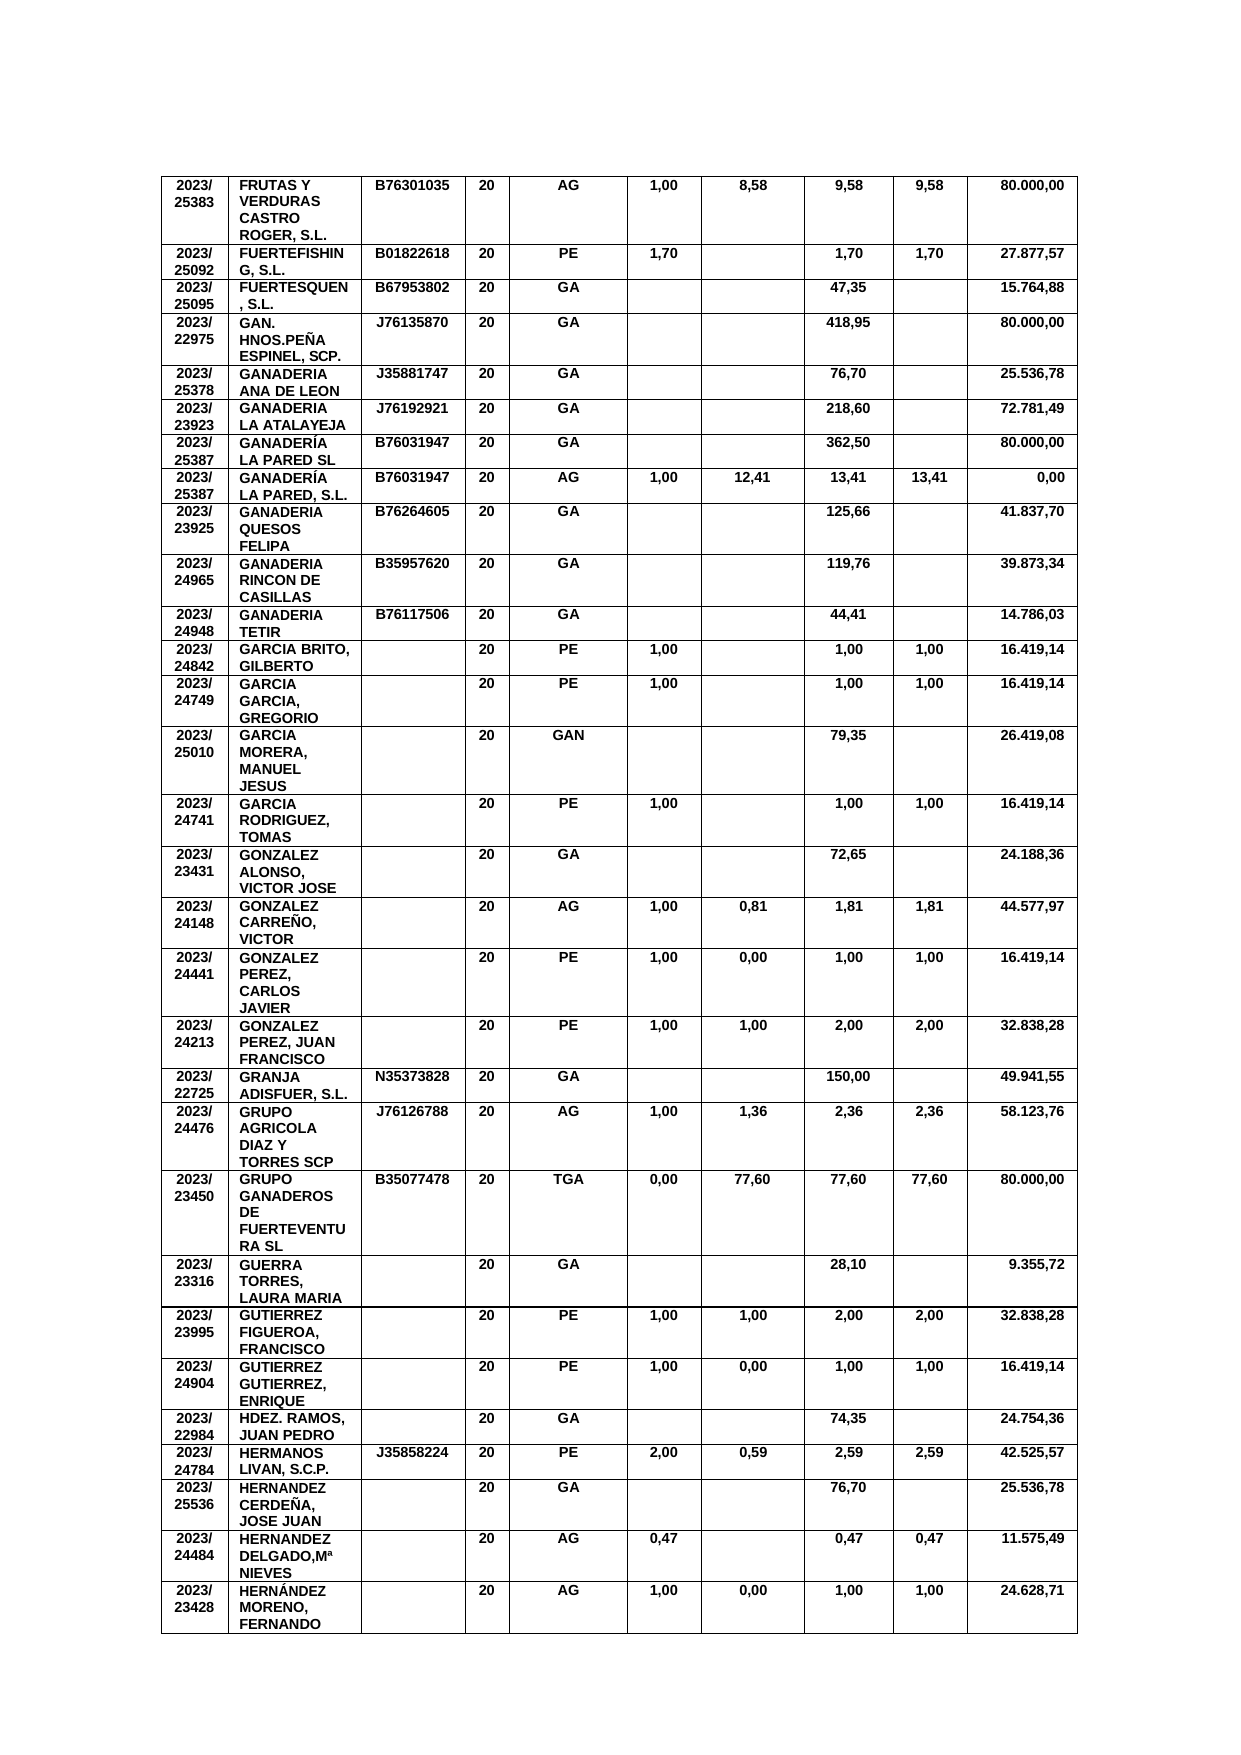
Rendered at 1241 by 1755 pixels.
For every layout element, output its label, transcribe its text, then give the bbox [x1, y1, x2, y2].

table_cell [894, 366, 967, 399]
table_cell 2023/ 23925 [162, 504, 228, 554]
table_cell HERNÁNDEZ MORENO, FERNANDO [229, 1582, 361, 1632]
table_cell 1,00 [628, 1359, 701, 1409]
table_cell 218,60 [805, 400, 893, 434]
table_cell 20 [466, 1480, 509, 1530]
table_cell AG [510, 1531, 627, 1581]
table_cell [628, 727, 701, 794]
table_cell 0,00 [968, 469, 1077, 503]
table_cell 2023/ 24148 [162, 898, 228, 948]
table_cell [362, 676, 465, 726]
table_cell HERNANDEZ DELGADO,Mª NIEVES [229, 1531, 361, 1581]
table_cell 2023/ 24441 [162, 949, 228, 1016]
table_cell 1,00 [805, 676, 893, 726]
table_cell [894, 727, 967, 794]
table_cell 20 [466, 1103, 509, 1170]
table_cell 1,00 [702, 1308, 804, 1358]
table_cell GA [510, 314, 627, 364]
table_cell 0,00 [702, 1582, 804, 1632]
table_cell [362, 1308, 465, 1358]
table_cell 9.355,72 [968, 1256, 1077, 1306]
table_cell GA [510, 1480, 627, 1530]
table_cell 24.628,71 [968, 1582, 1077, 1632]
table_cell [894, 314, 967, 364]
table_cell 20 [466, 676, 509, 726]
table_cell 2023/ 24213 [162, 1017, 228, 1068]
table_cell GA [510, 1410, 627, 1444]
table_cell [894, 1410, 967, 1444]
table_cell 77,60 [805, 1171, 893, 1255]
table_cell 49.941,55 [968, 1069, 1077, 1102]
table_cell 20 [466, 1531, 509, 1581]
table_cell [702, 1480, 804, 1530]
table_cell AG [510, 898, 627, 948]
table_cell 44,41 [805, 607, 893, 640]
table_cell 1,70 [894, 245, 967, 278]
table_cell 20 [466, 366, 509, 399]
table_cell PE [510, 1017, 627, 1068]
table_cell GANADERIA ANA DE LEON [229, 366, 361, 399]
table_cell [702, 847, 804, 897]
table_cell PE [510, 1359, 627, 1409]
table_cell 58.123,76 [968, 1103, 1077, 1170]
table_cell 24.754,36 [968, 1410, 1077, 1444]
table_cell 15.764,88 [968, 280, 1077, 313]
table_cell B35957620 [362, 555, 465, 606]
table_cell 20 [466, 1069, 509, 1102]
table_cell [362, 898, 465, 948]
table_cell 72.781,49 [968, 400, 1077, 434]
table_cell 2023/ 23923 [162, 400, 228, 434]
table_cell GARCIA RODRIGUEZ, TOMAS [229, 795, 361, 846]
table_cell PE [510, 949, 627, 1016]
table_cell [702, 314, 804, 364]
table_cell [628, 400, 701, 434]
table_cell GRUPO GANADEROS DE FUERTEVENTU RA SL [229, 1171, 361, 1255]
table_cell 12,41 [702, 469, 804, 503]
table_cell 2023/ 23995 [162, 1308, 228, 1358]
table_cell 32.838,28 [968, 1308, 1077, 1358]
table_cell 125,66 [805, 504, 893, 554]
table_cell 2023/ 24948 [162, 607, 228, 640]
table_cell 1,70 [805, 245, 893, 278]
table_cell [702, 1531, 804, 1581]
table_cell 418,95 [805, 314, 893, 364]
table_cell [628, 1410, 701, 1444]
table_cell 20 [466, 898, 509, 948]
table_cell 20 [466, 607, 509, 640]
table_cell 72,65 [805, 847, 893, 897]
table_cell [628, 555, 701, 606]
table_cell [362, 641, 465, 675]
table_cell 26.419,08 [968, 727, 1077, 794]
table_cell 2,00 [628, 1445, 701, 1478]
table_cell B01822618 [362, 245, 465, 278]
table_cell [894, 555, 967, 606]
table_cell GA [510, 435, 627, 468]
table_cell [628, 314, 701, 364]
table_cell [362, 847, 465, 897]
table_cell 79,35 [805, 727, 893, 794]
table_cell PE [510, 795, 627, 846]
table_cell GA [510, 555, 627, 606]
table_cell 2023/ 22984 [162, 1410, 228, 1444]
table_cell [894, 1256, 967, 1306]
table_cell HERNANDEZ CERDEÑA, JOSE JUAN [229, 1480, 361, 1530]
table_cell [362, 1582, 465, 1632]
table_cell 2023/ 25387 [162, 435, 228, 468]
table_cell GONZALEZ PEREZ, JUAN FRANCISCO [229, 1017, 361, 1068]
table_cell [362, 1531, 465, 1581]
table_cell GUTIERREZ GUTIERREZ, ENRIQUE [229, 1359, 361, 1409]
table_cell [702, 676, 804, 726]
table_cell 42.525,57 [968, 1445, 1077, 1478]
table_cell 2,36 [894, 1103, 967, 1170]
table_cell 41.837,70 [968, 504, 1077, 554]
table_cell 2023/ 23450 [162, 1171, 228, 1255]
table_cell 76,70 [805, 1480, 893, 1530]
table_cell [702, 1410, 804, 1444]
table_cell 24.188,36 [968, 847, 1077, 897]
table_cell GANADERIA LA ATALAYEJA [229, 400, 361, 434]
table_cell 2,36 [805, 1103, 893, 1170]
table_cell 80.000,00 [968, 314, 1077, 364]
table_cell 44.577,97 [968, 898, 1077, 948]
table_cell 0,00 [702, 949, 804, 1016]
table_cell 1,81 [805, 898, 893, 948]
table_cell GRANJA ADISFUER, S.L. [229, 1069, 361, 1102]
table_cell 0,47 [805, 1531, 893, 1581]
table_cell 0,47 [894, 1531, 967, 1581]
table_cell [894, 607, 967, 640]
table_cell 20 [466, 555, 509, 606]
table_cell 1,00 [894, 676, 967, 726]
table_cell 20 [466, 504, 509, 554]
table_cell GANADERIA RINCON DE CASILLAS [229, 555, 361, 606]
table_cell 0,47 [628, 1531, 701, 1581]
table_cell 20 [466, 641, 509, 675]
table_cell 80.000,00 [968, 1171, 1077, 1255]
table_header 9,58 [805, 177, 893, 244]
table_cell 77,60 [702, 1171, 804, 1255]
table_cell PE [510, 676, 627, 726]
table_cell 16.419,14 [968, 641, 1077, 675]
table_cell [362, 1017, 465, 1068]
table_cell 2023/ 24741 [162, 795, 228, 846]
table_cell 16.419,14 [968, 949, 1077, 1016]
table_cell J76192921 [362, 400, 465, 434]
table_cell [628, 280, 701, 313]
table_cell 2023/ 24749 [162, 676, 228, 726]
table_cell 2,00 [894, 1308, 967, 1358]
table_cell 20 [466, 1256, 509, 1306]
table_cell 20 [466, 1017, 509, 1068]
table_cell 2023/ 24476 [162, 1103, 228, 1170]
table_cell 76,70 [805, 366, 893, 399]
table_cell GONZALEZ ALONSO, VICTOR JOSE [229, 847, 361, 897]
table_cell [702, 641, 804, 675]
table_cell B76031947 [362, 469, 465, 503]
table_cell 20 [466, 949, 509, 1016]
table_cell 16.419,14 [968, 795, 1077, 846]
table_cell 2023/ 23316 [162, 1256, 228, 1306]
table_cell J76135870 [362, 314, 465, 364]
table_cell [702, 280, 804, 313]
table_cell [894, 400, 967, 434]
table_header 2023/ 25383 [162, 177, 228, 244]
table_cell 13,41 [894, 469, 967, 503]
table_cell GUERRA TORRES, LAURA MARIA [229, 1256, 361, 1306]
table_cell PE [510, 245, 627, 278]
table_cell [702, 400, 804, 434]
table_cell GANADERÍA LA PARED SL [229, 435, 361, 468]
table_cell 1,00 [894, 1582, 967, 1632]
table_cell [702, 245, 804, 278]
table_cell 1,00 [628, 795, 701, 846]
table_cell 20 [466, 1410, 509, 1444]
table_cell 20 [466, 1308, 509, 1358]
table_cell 39.873,34 [968, 555, 1077, 606]
table_cell GA [510, 607, 627, 640]
table_cell GONZALEZ PEREZ, CARLOS JAVIER [229, 949, 361, 1016]
table_cell [628, 1069, 701, 1102]
table_header 80.000,00 [968, 177, 1077, 244]
table_cell [894, 504, 967, 554]
table_cell [702, 607, 804, 640]
table_cell 11.575,49 [968, 1531, 1077, 1581]
table_cell 1,00 [702, 1017, 804, 1068]
table_cell [894, 1069, 967, 1102]
table_cell [362, 1256, 465, 1306]
table_cell 20 [466, 1359, 509, 1409]
table_cell PE [510, 1308, 627, 1358]
table_cell 20 [466, 469, 509, 503]
table_cell 47,35 [805, 280, 893, 313]
table_cell 25.536,78 [968, 366, 1077, 399]
table_cell 1,00 [805, 1359, 893, 1409]
table_header 8,58 [702, 177, 804, 244]
table_cell 20 [466, 245, 509, 278]
table_cell J35858224 [362, 1445, 465, 1478]
table_cell [894, 847, 967, 897]
table_cell 362,50 [805, 435, 893, 468]
table_cell [362, 727, 465, 794]
table_cell 77,60 [894, 1171, 967, 1255]
table_cell 2023/ 24965 [162, 555, 228, 606]
table_cell 2023/ 23431 [162, 847, 228, 897]
table_cell [628, 1256, 701, 1306]
table_cell 2023/ 25536 [162, 1480, 228, 1530]
table_cell GARCIA BRITO, GILBERTO [229, 641, 361, 675]
table_cell 20 [466, 1445, 509, 1478]
table_cell GAN [510, 727, 627, 794]
table_cell [362, 795, 465, 846]
table_header AG [510, 177, 627, 244]
table_cell [628, 435, 701, 468]
table_cell N35373828 [362, 1069, 465, 1102]
table_cell 2023/ 22725 [162, 1069, 228, 1102]
table_cell 1,00 [805, 949, 893, 1016]
table_cell GAN. HNOS.PEÑA ESPINEL, SCP. [229, 314, 361, 364]
table_cell GA [510, 366, 627, 399]
table_cell GANADERÍA LA PARED, S.L. [229, 469, 361, 503]
table_cell GA [510, 1256, 627, 1306]
table_cell 20 [466, 1582, 509, 1632]
table_cell B67953802 [362, 280, 465, 313]
table_cell 2,00 [805, 1017, 893, 1068]
table_cell PE [510, 1445, 627, 1478]
table_cell 1,00 [628, 898, 701, 948]
table_cell 20 [466, 400, 509, 434]
table_cell [628, 1480, 701, 1530]
table_cell [702, 435, 804, 468]
table_cell 1,00 [628, 469, 701, 503]
table_cell GUTIERREZ FIGUEROA, FRANCISCO [229, 1308, 361, 1358]
table_cell 2023/ 24842 [162, 641, 228, 675]
table_cell GRUPO AGRICOLA DIAZ Y TORRES SCP [229, 1103, 361, 1170]
table_cell [894, 435, 967, 468]
table_cell FUERTEFISHIN G, S.L. [229, 245, 361, 278]
table_cell AG [510, 1103, 627, 1170]
table_cell 1,00 [894, 1359, 967, 1409]
table_cell 1,00 [628, 676, 701, 726]
table_cell [702, 727, 804, 794]
table_cell 1,81 [894, 898, 967, 948]
table_cell 16.419,14 [968, 1359, 1077, 1409]
table_cell [702, 1256, 804, 1306]
table_cell GONZALEZ CARREÑO, VICTOR [229, 898, 361, 948]
table_cell 20 [466, 847, 509, 897]
table_header B76301035 [362, 177, 465, 244]
table_cell 2,59 [894, 1445, 967, 1478]
table_cell AG [510, 1582, 627, 1632]
table_cell 2023/ 25010 [162, 727, 228, 794]
table_cell 1,00 [628, 1308, 701, 1358]
table_cell 2023/ 25387 [162, 469, 228, 503]
table_cell FUERTESQUEN , S.L. [229, 280, 361, 313]
table_cell 20 [466, 435, 509, 468]
table_cell 1,00 [628, 1582, 701, 1632]
table_cell 1,00 [628, 1017, 701, 1068]
table_cell J76126788 [362, 1103, 465, 1170]
table_cell 1,00 [805, 641, 893, 675]
table_cell 2023/ 24484 [162, 1531, 228, 1581]
table_cell 2023/ 25095 [162, 280, 228, 313]
table_cell GA [510, 280, 627, 313]
table_cell 25.536,78 [968, 1480, 1077, 1530]
table_cell GA [510, 847, 627, 897]
table_cell [628, 607, 701, 640]
table_cell 13,41 [805, 469, 893, 503]
table_cell 32.838,28 [968, 1017, 1077, 1068]
table_cell 2,59 [805, 1445, 893, 1478]
table_cell 1,00 [894, 949, 967, 1016]
table_cell PE [510, 641, 627, 675]
table_cell 0,00 [628, 1171, 701, 1255]
table_cell 1,00 [894, 641, 967, 675]
table_cell 1,00 [628, 1103, 701, 1170]
table_cell GARCIA MORERA, MANUEL JESUS [229, 727, 361, 794]
table_cell HDEZ. RAMOS, JUAN PEDRO [229, 1410, 361, 1444]
table_cell [894, 1480, 967, 1530]
table_cell 2023/ 24904 [162, 1359, 228, 1409]
table_cell 2023/ 24784 [162, 1445, 228, 1478]
table_cell B76117506 [362, 607, 465, 640]
table_cell 0,59 [702, 1445, 804, 1478]
table_header 20 [466, 177, 509, 244]
table_cell 2,00 [805, 1308, 893, 1358]
table_cell B76031947 [362, 435, 465, 468]
table_cell 1,00 [805, 1582, 893, 1632]
table_cell 1,70 [628, 245, 701, 278]
table_cell 80.000,00 [968, 435, 1077, 468]
table_cell 20 [466, 280, 509, 313]
table_cell B35077478 [362, 1171, 465, 1255]
table_header 1,00 [628, 177, 701, 244]
table_cell 0,00 [702, 1359, 804, 1409]
table_cell TGA [510, 1171, 627, 1255]
table_cell 16.419,14 [968, 676, 1077, 726]
table_cell 28,10 [805, 1256, 893, 1306]
table_cell 2023/ 25092 [162, 245, 228, 278]
table_cell 1,00 [628, 949, 701, 1016]
table_cell AG [510, 469, 627, 503]
table_cell 2,00 [894, 1017, 967, 1068]
table_cell 0,81 [702, 898, 804, 948]
table_cell 74,35 [805, 1410, 893, 1444]
table_cell GA [510, 1069, 627, 1102]
table_cell [702, 366, 804, 399]
table_cell 27.877,57 [968, 245, 1077, 278]
table_cell 20 [466, 1171, 509, 1255]
table_cell 1,00 [628, 641, 701, 675]
table_cell [702, 795, 804, 846]
table_cell 20 [466, 795, 509, 846]
table_header FRUTAS Y VERDURAS CASTRO ROGER, S.L. [229, 177, 361, 244]
table_cell 20 [466, 314, 509, 364]
table_cell 2023/ 23428 [162, 1582, 228, 1632]
table_cell [702, 1069, 804, 1102]
table_cell 1,00 [805, 795, 893, 846]
table_cell 14.786,03 [968, 607, 1077, 640]
table_cell [362, 1410, 465, 1444]
table_cell 20 [466, 727, 509, 794]
table_cell B76264605 [362, 504, 465, 554]
table_cell [628, 847, 701, 897]
table_header 9,58 [894, 177, 967, 244]
table_cell GARCIA GARCIA, GREGORIO [229, 676, 361, 726]
table_cell HERMANOS LIVAN, S.C.P. [229, 1445, 361, 1478]
table_cell [362, 949, 465, 1016]
table_cell GANADERIA QUESOS FELIPA [229, 504, 361, 554]
table_cell GA [510, 504, 627, 554]
table_cell [362, 1480, 465, 1530]
table_cell [628, 504, 701, 554]
table_cell 1,00 [894, 795, 967, 846]
table_cell 2023/ 25378 [162, 366, 228, 399]
table_cell [628, 366, 701, 399]
table_cell GANADERIA TETIR [229, 607, 361, 640]
table_cell [702, 555, 804, 606]
table_cell J35881747 [362, 366, 465, 399]
table_cell 150,00 [805, 1069, 893, 1102]
table_cell 119,76 [805, 555, 893, 606]
table_cell [702, 504, 804, 554]
table_cell GA [510, 400, 627, 434]
table_cell [362, 1359, 465, 1409]
table_cell [894, 280, 967, 313]
table_cell 2023/ 22975 [162, 314, 228, 364]
table_cell 1,36 [702, 1103, 804, 1170]
